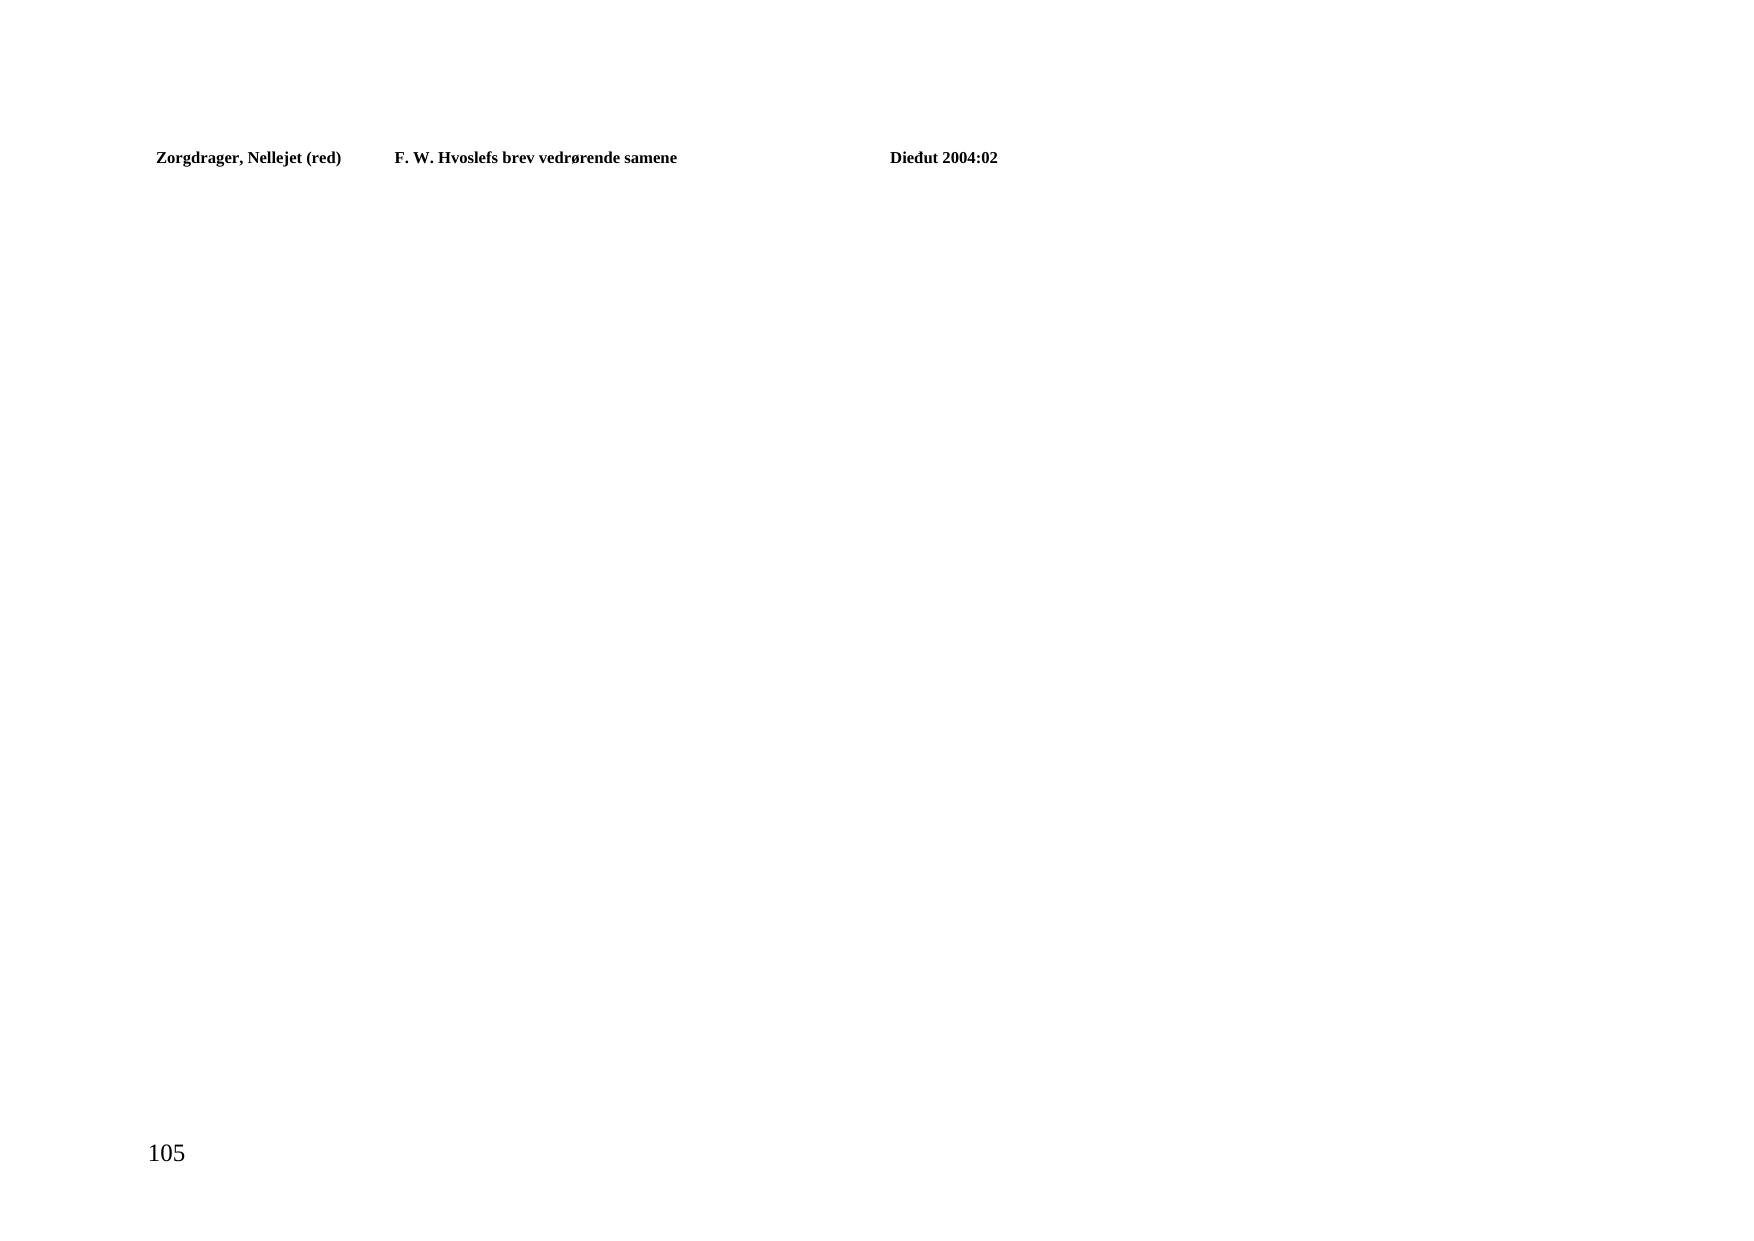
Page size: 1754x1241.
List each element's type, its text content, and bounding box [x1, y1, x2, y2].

table_cell [1483, 148, 1605, 179]
table_cell F. W. Hvoslefs brev vedrørende samene [387, 148, 883, 179]
table_cell Zorgdrager, Nellejet (red) [149, 148, 387, 179]
table_cell Dieđut 2004:02 [883, 148, 1341, 179]
table_cell [1341, 148, 1482, 179]
